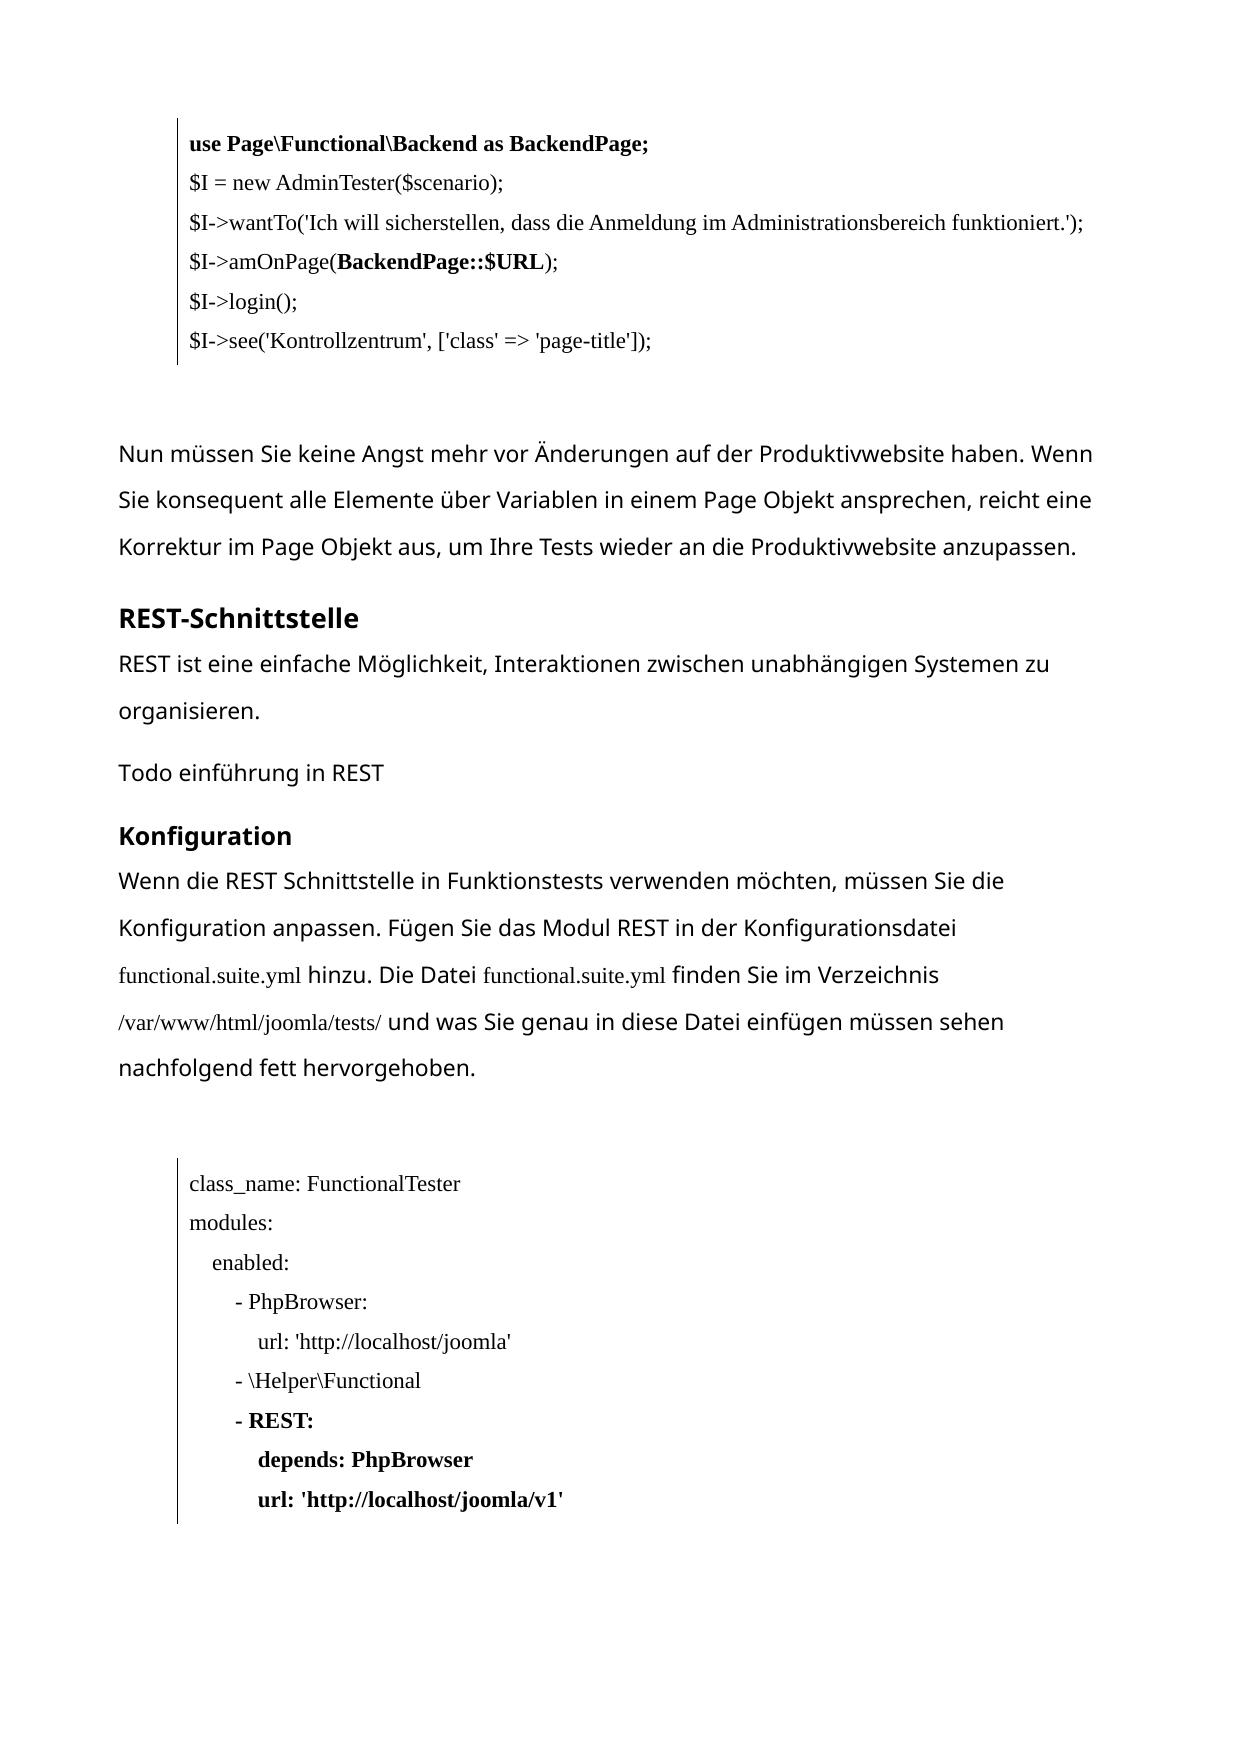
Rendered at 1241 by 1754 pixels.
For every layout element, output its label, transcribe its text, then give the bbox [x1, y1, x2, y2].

text use Page\Functional\Backend as BackendPage; $I = new AdminTester($scenario); $I->wantTo('Ich will sicherstellen, dass die Anmeldung im Administrationsbereich funktioniert.'); $I->amOnPage(BackendPage::$URL); $I->login(); $I->see('Kontrollzentrum', ['class' => 'page-title']); [178, 118, 1122, 365]
subtitle Konfiguration [118, 818, 1122, 852]
text Nun müssen Sie keine Angst mehr vor Änderungen auf der Produktivwebsite haben. Wenn Sie konsequent alle Elemente über Variablen in einem Page Objekt ansprechen, reicht eine Korrektur im Page Objekt aus, um Ihre Tests wieder an die Produktivwebsite anzupassen. [118, 438, 1122, 563]
subtitle REST-Schnittstelle [118, 599, 1122, 636]
text REST ist eine einfache Möglichkeit, Interaktionen zwischen unabhängigen Systemen zu organisieren. [118, 648, 1122, 727]
text Todo einführung in REST [118, 757, 1122, 788]
text class_name: FunctionalTester modules: enabled: - PhpBrowser: url: 'http://localhost/joomla' - \Helper\Functional - REST: depends: PhpBrowser url: 'http://localhost/joomla/v1' [178, 1158, 1122, 1524]
text Wenn die REST Schnittstelle in Funktionstests verwenden möchten, müssen Sie die Konfiguration anpassen. Fügen Sie das Modul REST in der Konfigurationsdatei functional.suite.yml hinzu. Die Datei functional.suite.yml finden Sie im Verzeichnis /var/www/html/joomla/tests/ und was Sie genau in diese Datei einfügen müssen sehen nachfolgend fett hervorgehoben. [118, 865, 1122, 1083]
